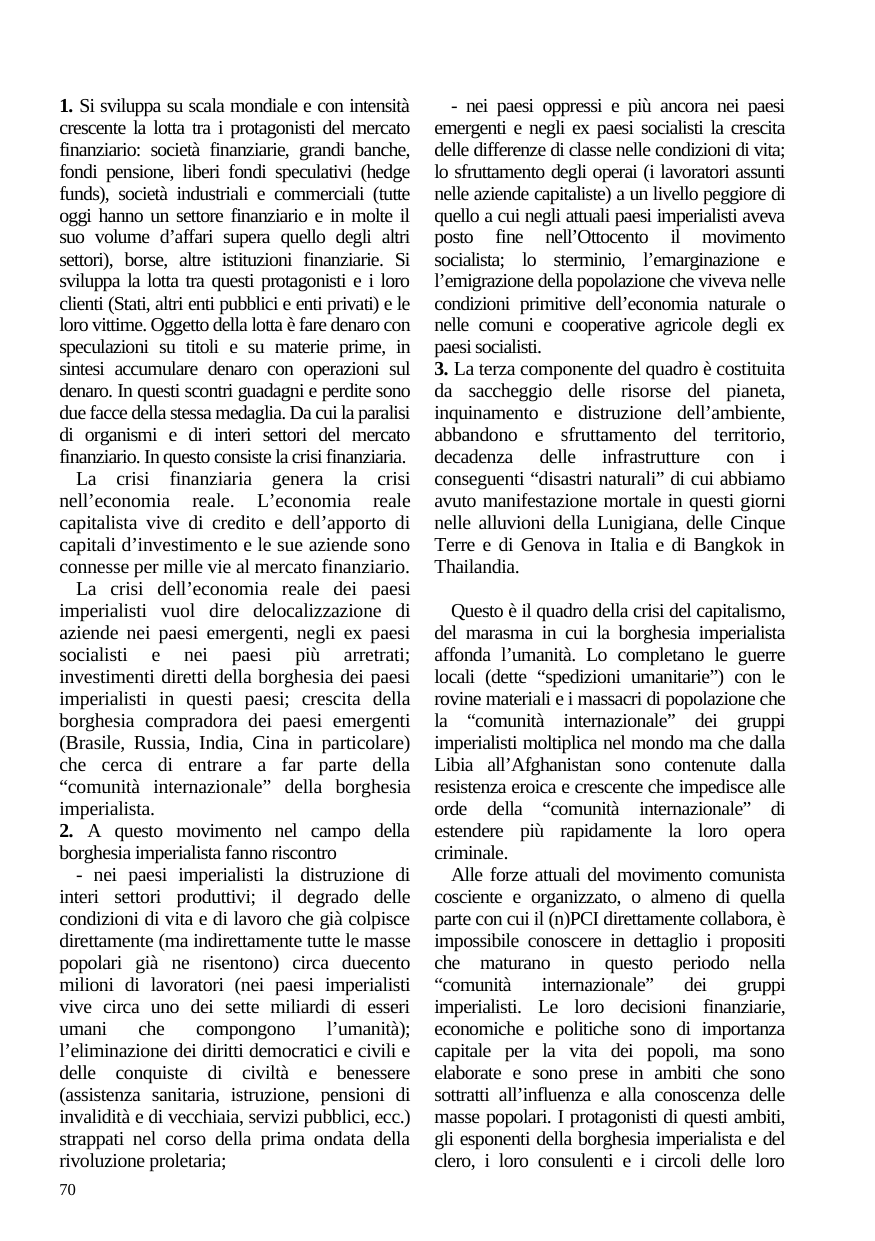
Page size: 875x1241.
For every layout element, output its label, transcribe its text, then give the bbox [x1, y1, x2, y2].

text La crisi dell’economia reale dei paesi imperialisti vuol dire delocalizzazione di aziende nei paesi emergenti, negli ex paesi socialisti e nei paesi più arretrati; investimenti diretti della borghesia dei paesi imperialisti in questi paesi; crescita della borghesia compradora dei paesi emergenti (Brasile, Russia, India, Cina in particolare) che cerca di entrare a far parte della “comunità internazionale” della borghesia imperialista. [59, 578, 411, 820]
text Questo è il quadro della crisi del capitalismo, del marasma in cui la borghesia imperialista affonda l’umanità. Lo completano le guerre locali (dette “spedizioni umanitarie”) con le rovine materiali e i massacri di popolazione che la “comunità internazionale” dei gruppi imperialisti moltiplica nel mondo ma che dalla Libia all’Afghanistan sono contenute dalla resistenza eroica e crescente che impedisce alle orde della “comunità internazionale” di estendere più rapidamente la loro opera criminale. [434, 600, 786, 864]
text - nei paesi oppressi e più ancora nei paesi emergenti e negli ex paesi socialisti la crescita delle differenze di classe nelle condizioni di vita; lo sfruttamento degli operai (i lavoratori assunti nelle aziende capitaliste) a un livello peggiore di quello a cui negli attuali paesi imperialisti aveva posto fine nell’Ottocento il movimento socialista; lo sterminio, l’emarginazione e l’emigrazione della popolazione che viveva nelle condizioni primitive dell’economia naturale o nelle comuni e cooperative agricole degli ex paesi socialisti. [434, 94, 786, 358]
text 2. A questo movimento nel campo della borghesia imperialista fanno riscontro [59, 820, 411, 864]
text 1. Si sviluppa su scala mondiale e con intensità crescente la lotta tra i protagonisti del mercato finanziario: società finanziarie, grandi banche, fondi pensione, liberi fondi speculativi (hedge funds), società industriali e commerciali (tutte oggi hanno un settore finanziario e in molte il suo volume d’affari supera quello degli altri settori), borse, altre istituzioni finanziarie. Si sviluppa la lotta tra questi protagonisti e i loro clienti (Stati, altri enti pubblici e enti privati) e le loro vittime. Oggetto della lotta è fare denaro con speculazioni su titoli e su materie prime, in sintesi accumulare denaro con operazioni sul denaro. In questi scontri guadagni e perdite sono due facce della stessa medaglia. Da cui la paralisi di organismi e di interi settori del mercato finanziario. In questo consiste la crisi finanziaria. [59, 94, 411, 468]
text - nei paesi imperialisti la distruzione di interi settori produttivi; il degrado delle condizioni di vita e di lavoro che già colpisce direttamente (ma indirettamente tutte le masse popolari già ne risentono) circa duecento milioni di lavoratori (nei paesi imperialisti vive circa uno dei sette miliardi di esseri umani che compongono l’umanità); l’eliminazione dei diritti democratici e civili e delle conquiste di civiltà e benessere (assistenza sanitaria, istruzione, pensioni di invalidità e di vecchiaia, servizi pubblici, ecc.) strappati nel corso della prima ondata della rivoluzione proletaria; [59, 864, 411, 1171]
text 3. La terza componente del quadro è costituita da saccheggio delle risorse del pianeta, inquinamento e distruzione dell’ambiente, abbandono e sfruttamento del territorio, decadenza delle infrastrutture con i conseguenti “disastri naturali” di cui abbiamo avuto manifestazione mortale in questi giorni nelle alluvioni della Lunigiana, delle Cinque Terre e di Genova in Italia e di Bangkok in Thailandia. [434, 358, 786, 578]
text Alle forze attuali del movimento comunista cosciente e organizzato, o almeno di quella parte con cui il (n)PCI direttamente collabora, è impossibile conoscere in dettaglio i propositi che maturano in questo periodo nella “comunità internazionale” dei gruppi imperialisti. Le loro decisioni finanziarie, economiche e politiche sono di importanza capitale per la vita dei popoli, ma sono elaborate e sono prese in ambiti che sono sottratti all’influenza e alla conoscenza delle masse popolari. I protagonisti di questi ambiti, gli esponenti della borghesia imperialista e del clero, i loro consulenti e i circoli delle loro [434, 864, 786, 1171]
text La crisi finanziaria genera la crisi nell’economia reale. L’economia reale capitalista vive di credito e dell’apporto di capitali d’investimento e le sue aziende sono connesse per mille vie al mercato finanziario. [59, 468, 411, 578]
